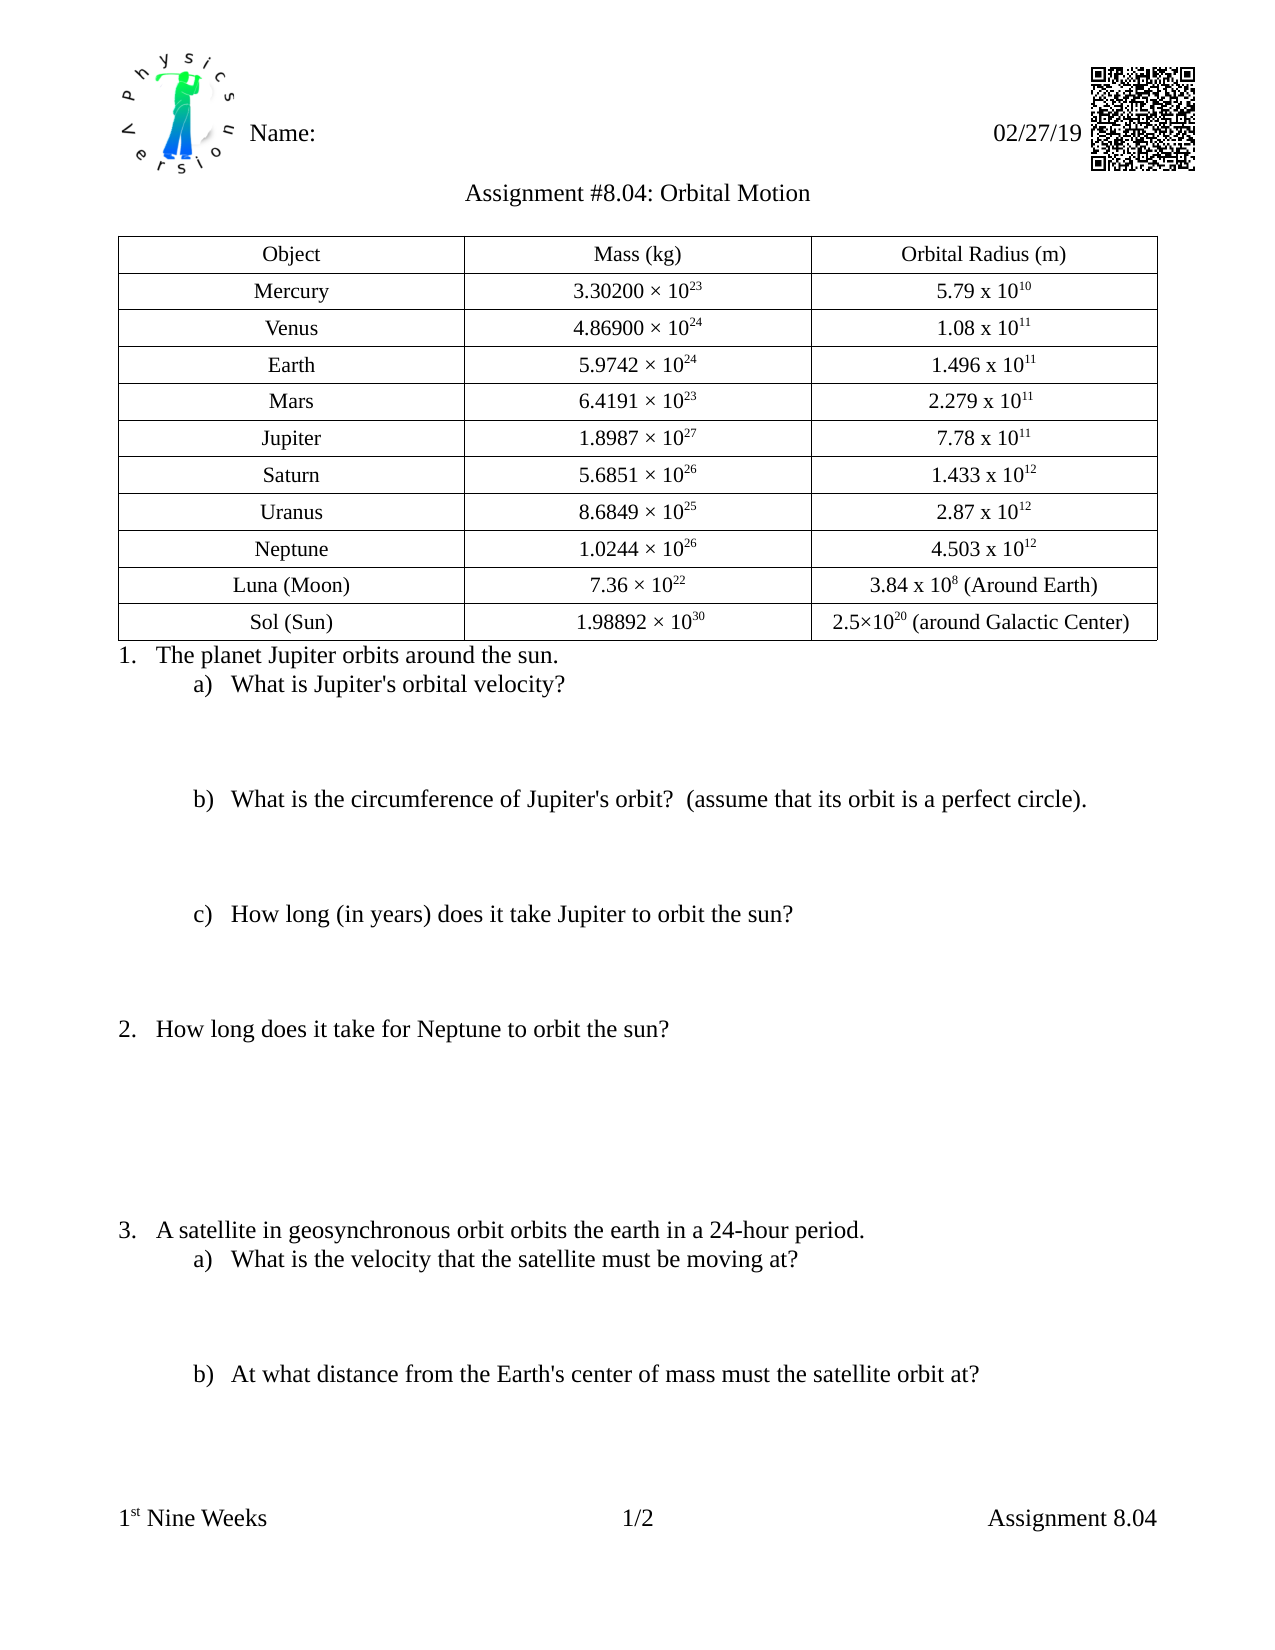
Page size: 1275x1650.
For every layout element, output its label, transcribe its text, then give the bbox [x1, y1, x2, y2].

list The planet Jupiter orbits around the sun. [118, 641, 1157, 669]
table_cell Mars [119, 384, 464, 419]
list What is Jupiter's orbital velocity? [193, 669, 1157, 698]
table_cell 6.4191 × 1023 [465, 384, 811, 419]
table_cell Neptune [119, 531, 464, 567]
table_cell 1.98892 × 1030 [465, 604, 811, 640]
table_cell 5.79 x 1010 [812, 274, 1157, 309]
table_cell Mercury [119, 274, 464, 309]
table_cell Jupiter [119, 421, 464, 456]
table_header Orbital Radius (m) [812, 237, 1157, 272]
table_cell 2.5×1020 (around Galactic Center) [812, 604, 1157, 640]
table_cell 4.503 x 1012 [812, 531, 1157, 567]
table_cell 8.6849 × 1025 [465, 494, 811, 530]
list How long does it take for Neptune to orbit the sun? [118, 1014, 1157, 1043]
list A satellite in geosynchronous orbit orbits the earth in a 24-hour period. [118, 1215, 1157, 1244]
list What is the velocity that the satellite must be moving at? [193, 1244, 1157, 1273]
table_cell 1.496 x 1011 [812, 347, 1157, 383]
table_cell 1.433 x 1012 [812, 457, 1157, 493]
table_cell 2.279 x 1011 [812, 384, 1157, 419]
table_cell 2.87 x 1012 [812, 494, 1157, 530]
table_cell 5.6851 × 1026 [465, 457, 811, 493]
table_cell 5.9742 × 1024 [465, 347, 811, 383]
table_cell Venus [119, 310, 464, 346]
picture [121, 53, 235, 174]
table_cell Saturn [119, 457, 464, 493]
text Assignment #8.04: Orbital Motion [118, 176, 1157, 207]
table_header Mass (kg) [465, 237, 811, 272]
table_cell Earth [119, 347, 464, 383]
table_cell 3.84 x 108 (Around Earth) [812, 568, 1157, 603]
table_cell 7.36 × 1022 [465, 568, 811, 603]
table_cell 4.86900 × 1024 [465, 310, 811, 346]
table_cell Sol (Sun) [119, 604, 464, 640]
table_cell Luna (Moon) [119, 568, 464, 603]
table_cell 7.78 x 1011 [812, 421, 1157, 456]
list What is the circumference of Jupiter's orbit? (assume that its orbit is a perfect circle). [193, 784, 1157, 813]
table_cell Uranus [119, 494, 464, 530]
table_cell 3.30200 × 1023 [465, 274, 811, 309]
list How long (in years) does it take Jupiter to orbit the sun? [193, 899, 1157, 928]
table_header Object [119, 237, 464, 272]
picture [1082, 58, 1203, 179]
list At what distance from the Earth's center of mass must the satellite orbit at? [193, 1359, 1157, 1388]
table_cell 1.8987 × 1027 [465, 421, 811, 456]
table_cell 1.08 x 1011 [812, 310, 1157, 346]
table_cell 1.0244 × 1026 [465, 531, 811, 567]
